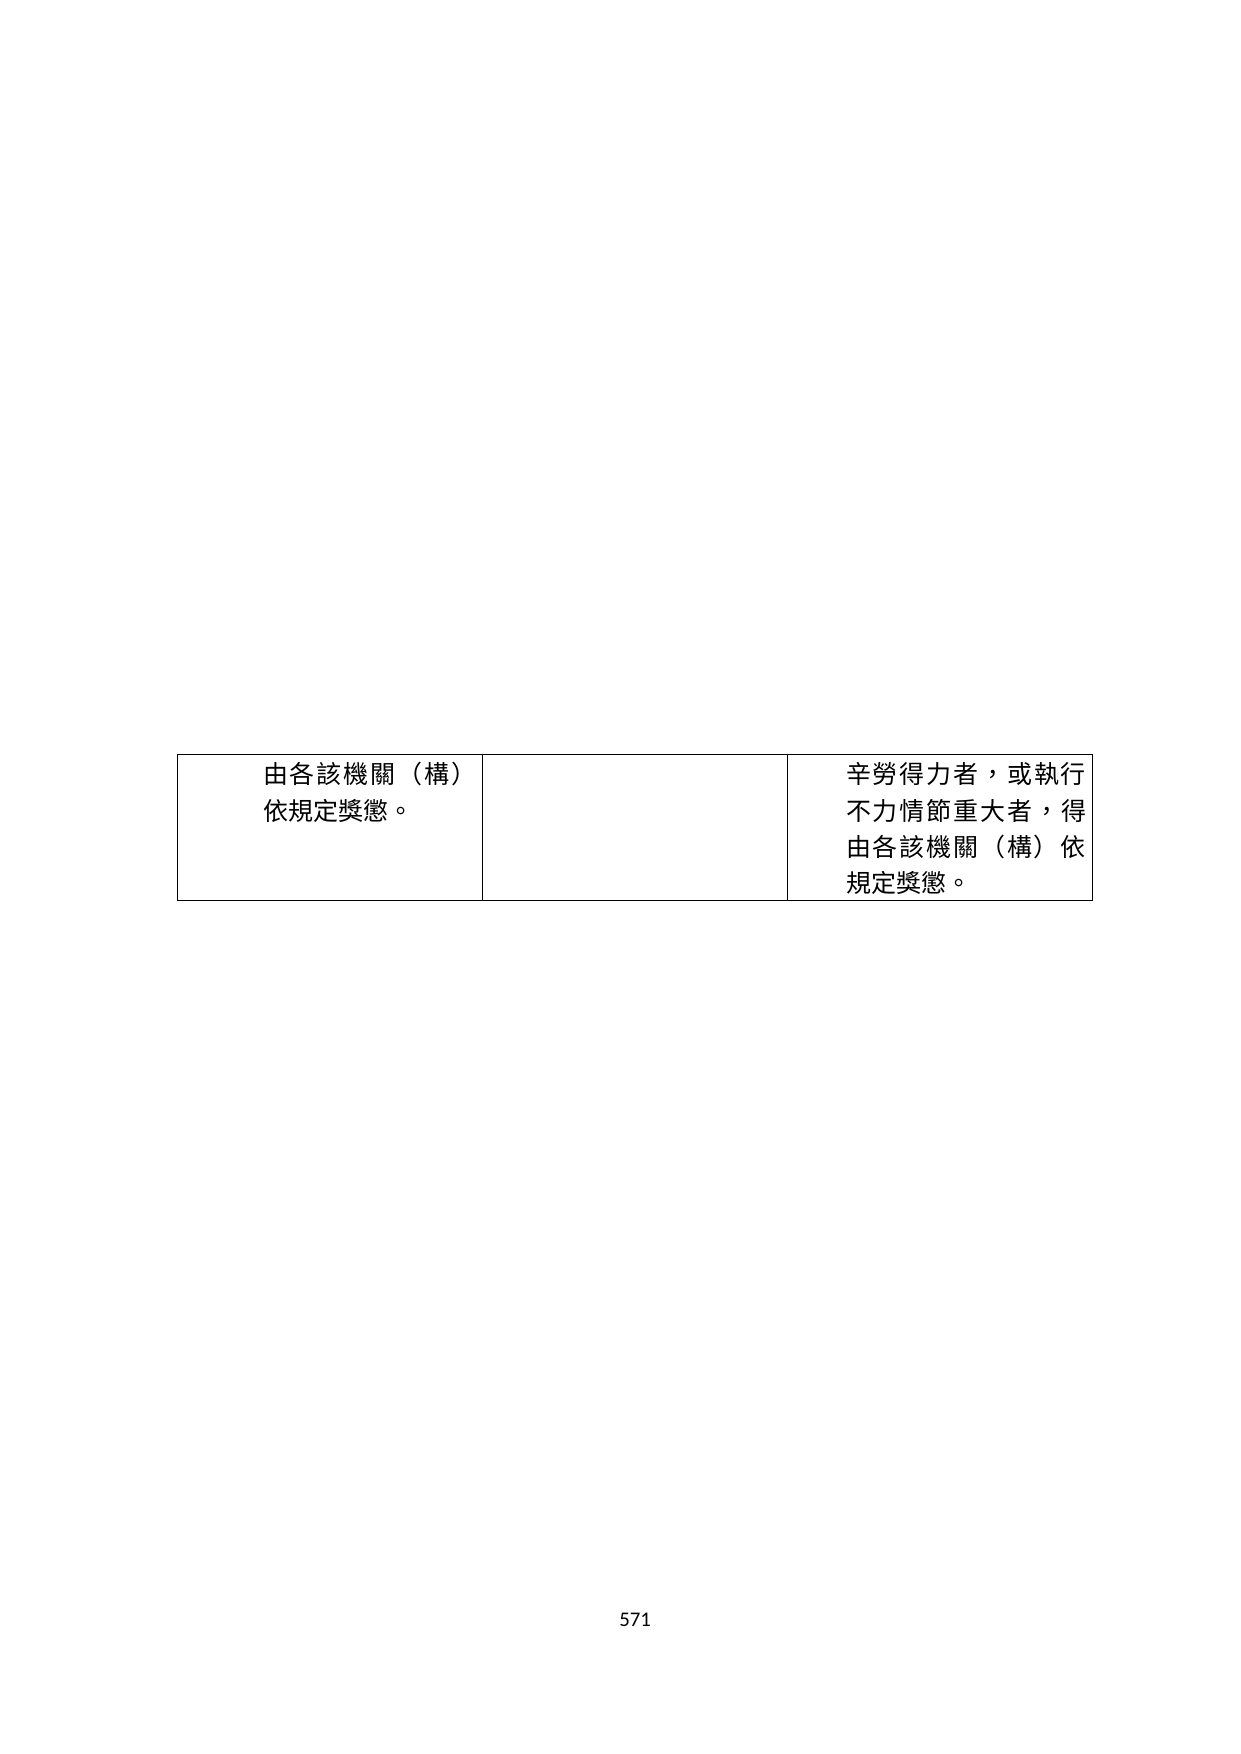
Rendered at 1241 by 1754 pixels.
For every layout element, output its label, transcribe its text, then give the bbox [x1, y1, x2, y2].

table_cell 由各該機關（構）依規定獎懲。 [178, 755, 482, 900]
table_cell [483, 755, 787, 900]
table_cell 辛勞得力者，或執行不力情節重大者，得由各該機關（構）依規定獎懲。 [788, 755, 1092, 900]
